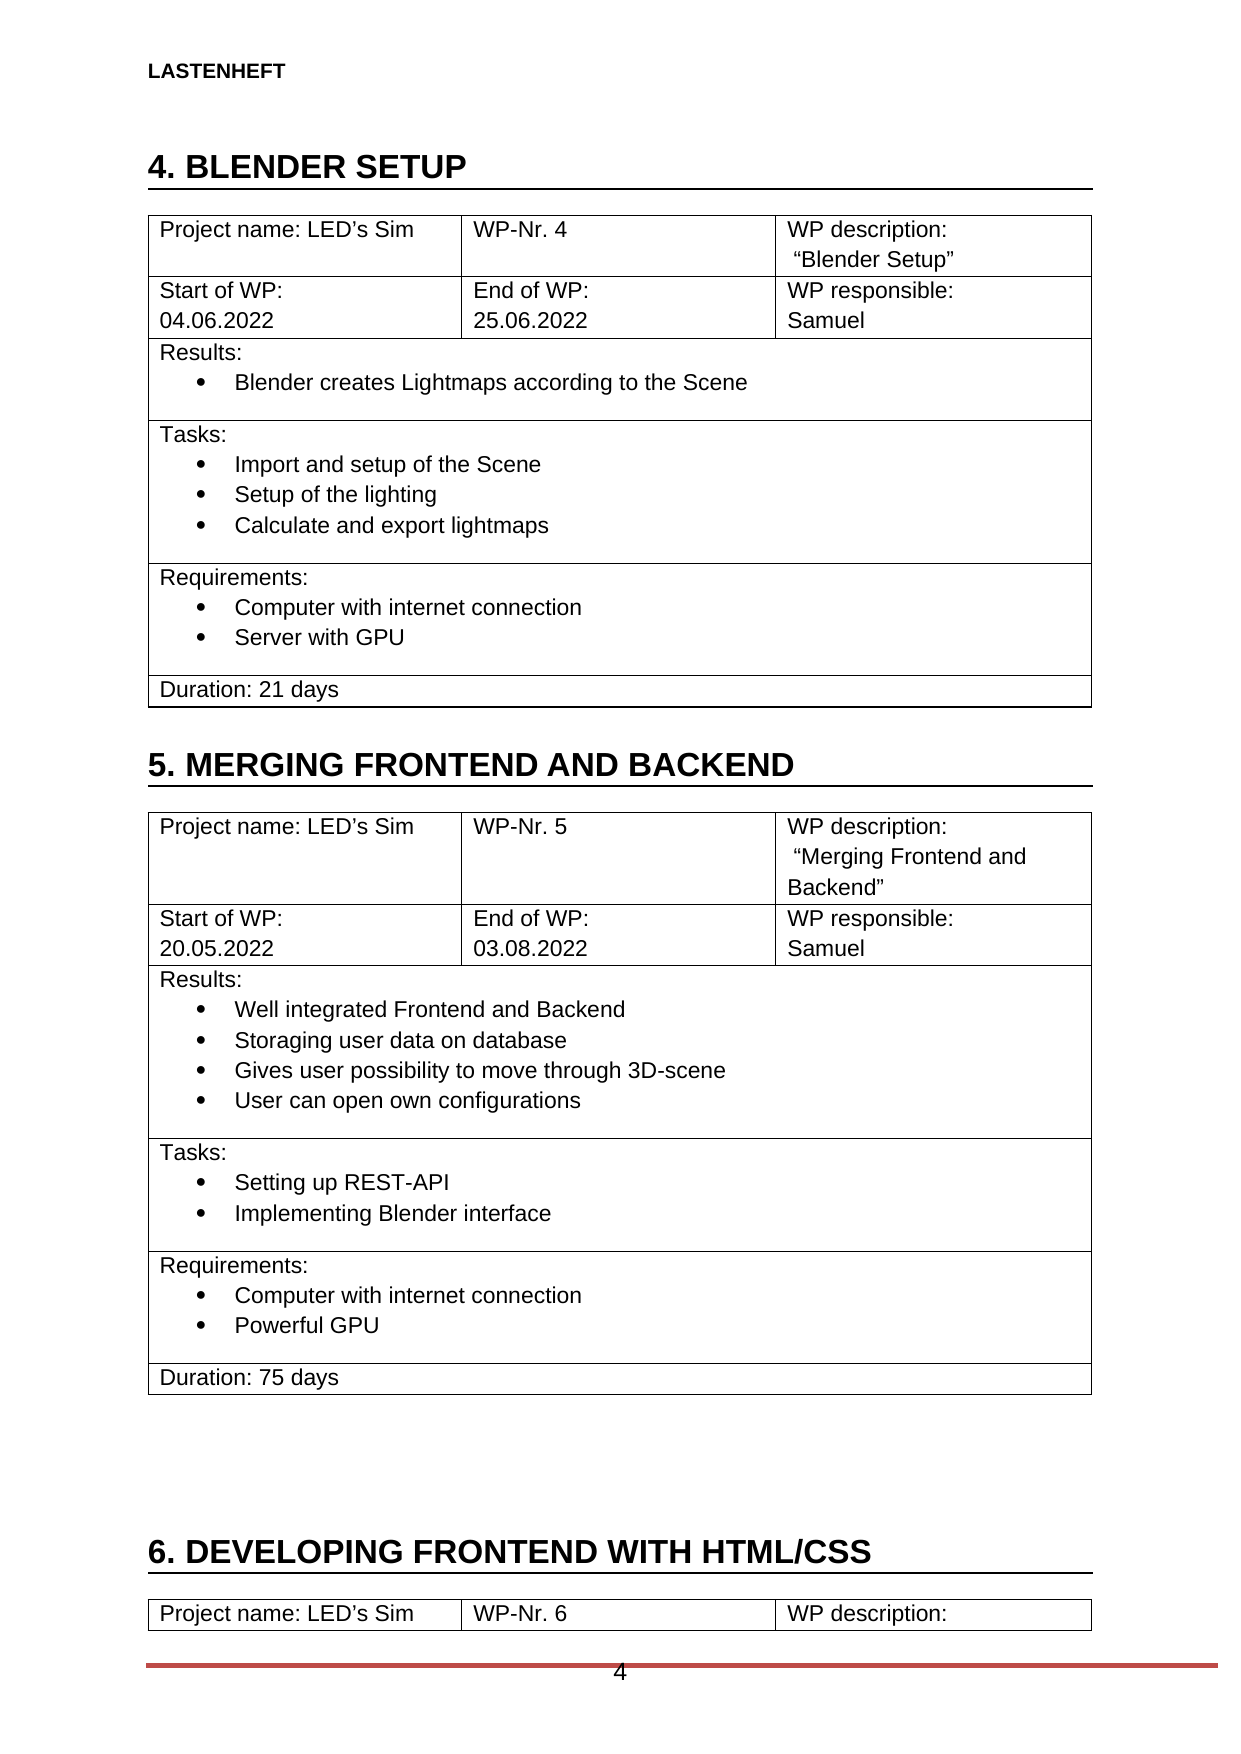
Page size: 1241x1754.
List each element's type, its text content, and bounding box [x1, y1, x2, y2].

table_cell [462, 676, 1091, 706]
table_cell End of WP: 25.06.2022 [462, 277, 775, 338]
subtitle Developing frontend with Html/CSS [148, 1532, 1093, 1572]
table_cell Requirements: Computer with internet connection Powerful GPU [149, 1252, 1091, 1363]
table_cell End of WP: 03.08.2022 [462, 905, 775, 965]
table_cell WP responsible: Samuel [776, 277, 1091, 338]
table_header WP-Nr. 5 [462, 813, 775, 904]
subtitle Merging Frontend and Backend [148, 745, 1093, 785]
table_cell Tasks: Setting up REST-API Implementing Blender interface [149, 1139, 1091, 1251]
table_header Project name: LED’s Sim [149, 216, 461, 276]
table_cell Duration: 75 days [149, 1364, 462, 1394]
table_cell WP responsible: Samuel [776, 905, 1091, 965]
table_header WP-Nr. 4 [462, 216, 775, 276]
table_cell Start of WP: 04.06.2022 [149, 277, 461, 338]
table_cell [462, 1364, 1091, 1394]
table_cell Duration: 21 days [149, 676, 462, 706]
table_cell Requirements: Computer with internet connection Server with GPU [149, 564, 1091, 675]
table_header WP-Nr. 6 [462, 1600, 775, 1630]
table_header WP description: “Blender Setup” [776, 216, 1091, 276]
table_cell Tasks: Import and setup of the Scene Setup of the lighting Calculate and export lightmaps [149, 421, 1091, 563]
table_header Project name: LED’s Sim [149, 1600, 461, 1630]
table_header Project name: LED’s Sim [149, 813, 461, 904]
table_header WP description: “Merging Frontend and Backend” [776, 813, 1091, 904]
subtitle Blender Setup [148, 148, 1093, 188]
table_cell Results: Well integrated Frontend and Backend Storaging user data on database Gives user possibility to move through 3D-scene User can open own configurations [149, 966, 1091, 1138]
table_header WP description: [776, 1600, 1091, 1630]
table_cell Results: Blender creates Lightmaps according to the Scene [149, 339, 1091, 420]
table_cell Start of WP: 20.05.2022 [149, 905, 461, 965]
